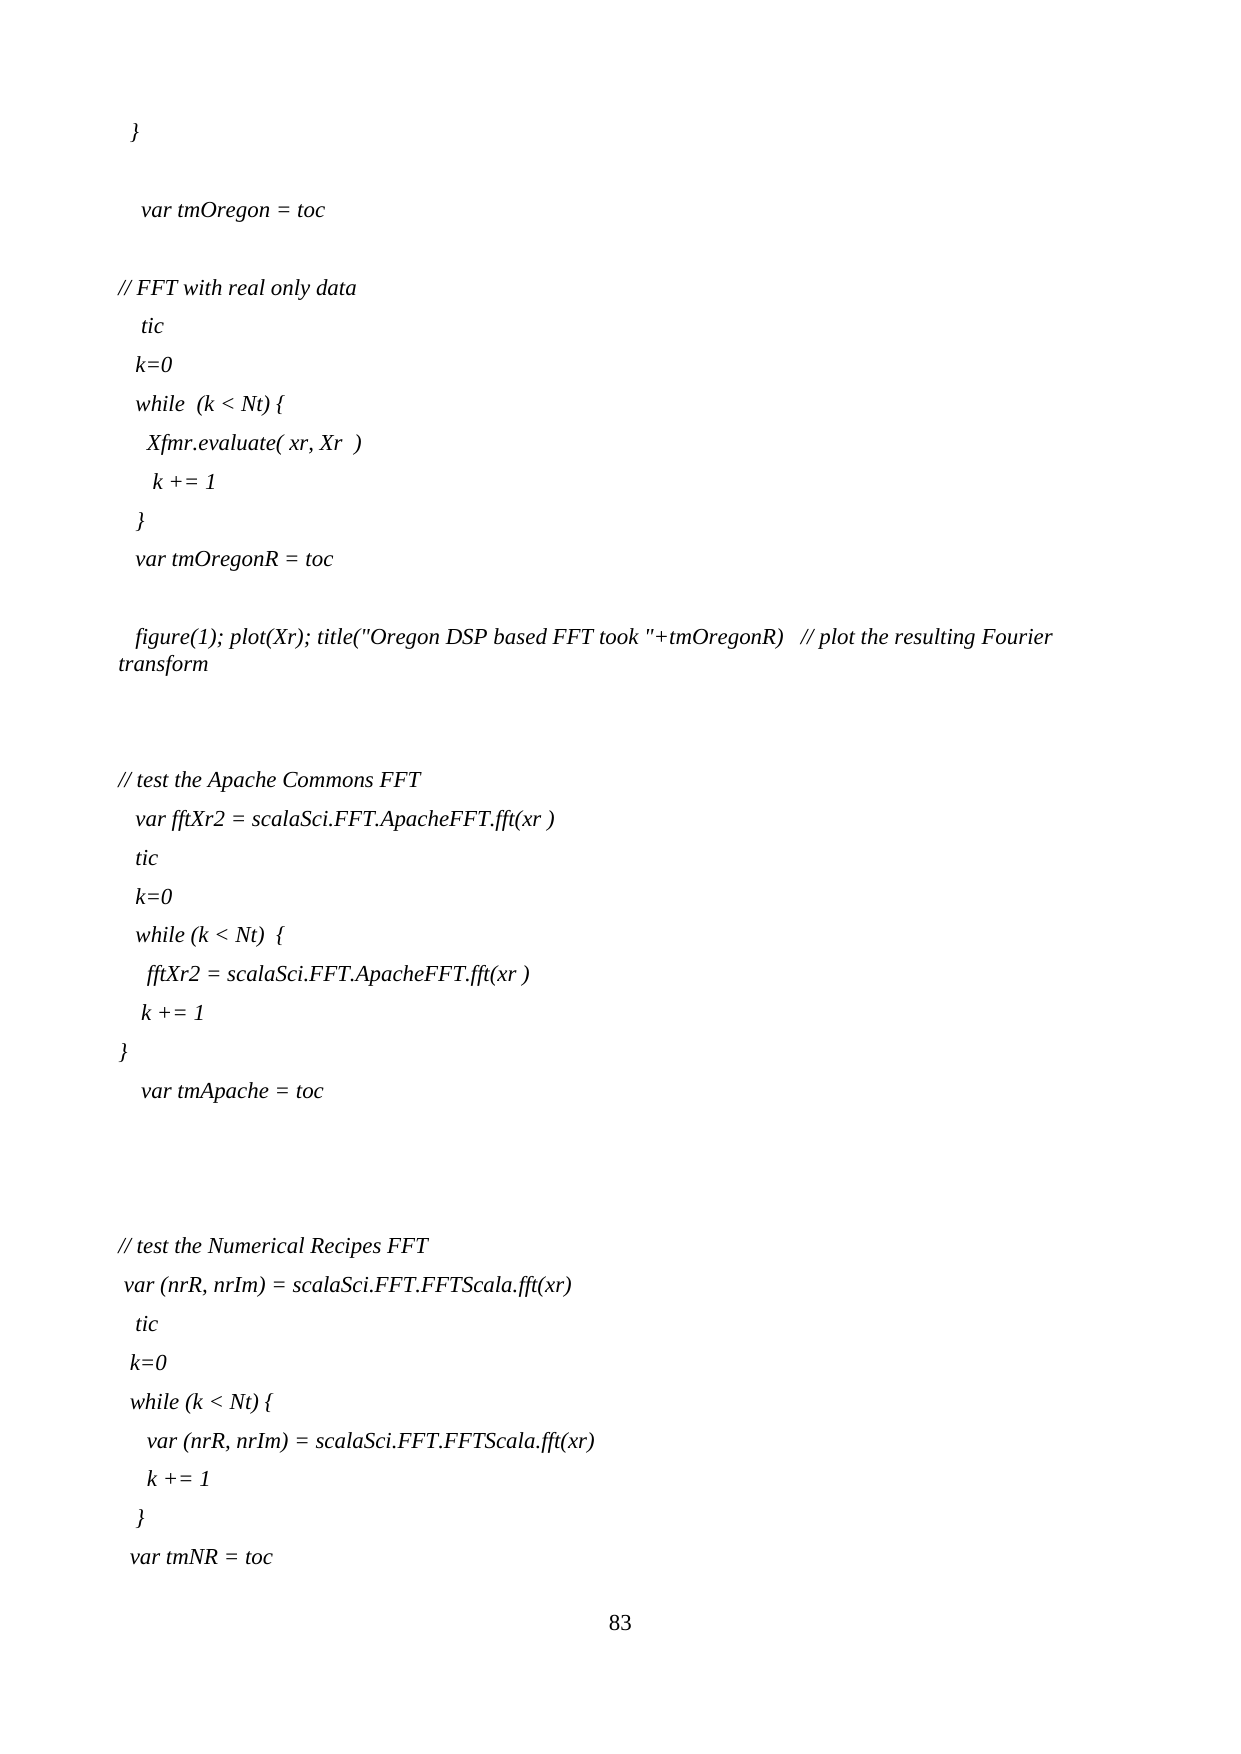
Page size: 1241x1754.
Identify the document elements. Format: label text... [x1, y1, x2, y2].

text k += 1 [118, 468, 1122, 494]
text var tmOregon = toc [118, 196, 1122, 222]
text } [118, 1038, 1122, 1064]
text k=0 [118, 351, 1122, 378]
text fftXr2 = scalaSci.FFT.ApacheFFT.fft(xr ) [118, 960, 1122, 987]
text var (nrR, nrIm) = scalaSci.FFT.FFTScala.fft(xr) [118, 1271, 1122, 1298]
text k += 1 [118, 999, 1122, 1026]
text k=0 [118, 883, 1122, 909]
text var fftXr2 = scalaSci.FFT.ApacheFFT.fft(xr ) [118, 805, 1122, 831]
text // FFT with real only data [118, 273, 1122, 300]
text } [118, 118, 1122, 144]
text var tmOregonR = toc [118, 546, 1122, 572]
text var (nrR, nrIm) = scalaSci.FFT.FFTScala.fft(xr) [118, 1427, 1122, 1453]
text Xfmr.evaluate( xr, Xr ) [118, 429, 1122, 455]
text k += 1 [118, 1466, 1122, 1492]
text figure(1); plot(Xr); title("Oregon DSP based FFT took "+tmOregonR) // plot the resulting Fourier transform [118, 623, 1122, 676]
text tic [118, 844, 1122, 870]
text tic [118, 1310, 1122, 1336]
text tic [118, 312, 1122, 339]
text } [118, 1504, 1122, 1531]
text k=0 [118, 1349, 1122, 1375]
text while (k < Nt) { [118, 390, 1122, 416]
text // test the Apache Commons FFT [118, 766, 1122, 792]
text var tmApache = toc [118, 1077, 1122, 1103]
text while (k < Nt) { [118, 1388, 1122, 1414]
text var tmNR = toc [118, 1543, 1122, 1569]
text } [118, 507, 1122, 533]
text // test the Numerical Recipes FFT [118, 1232, 1122, 1259]
text while (k < Nt) { [118, 922, 1122, 948]
